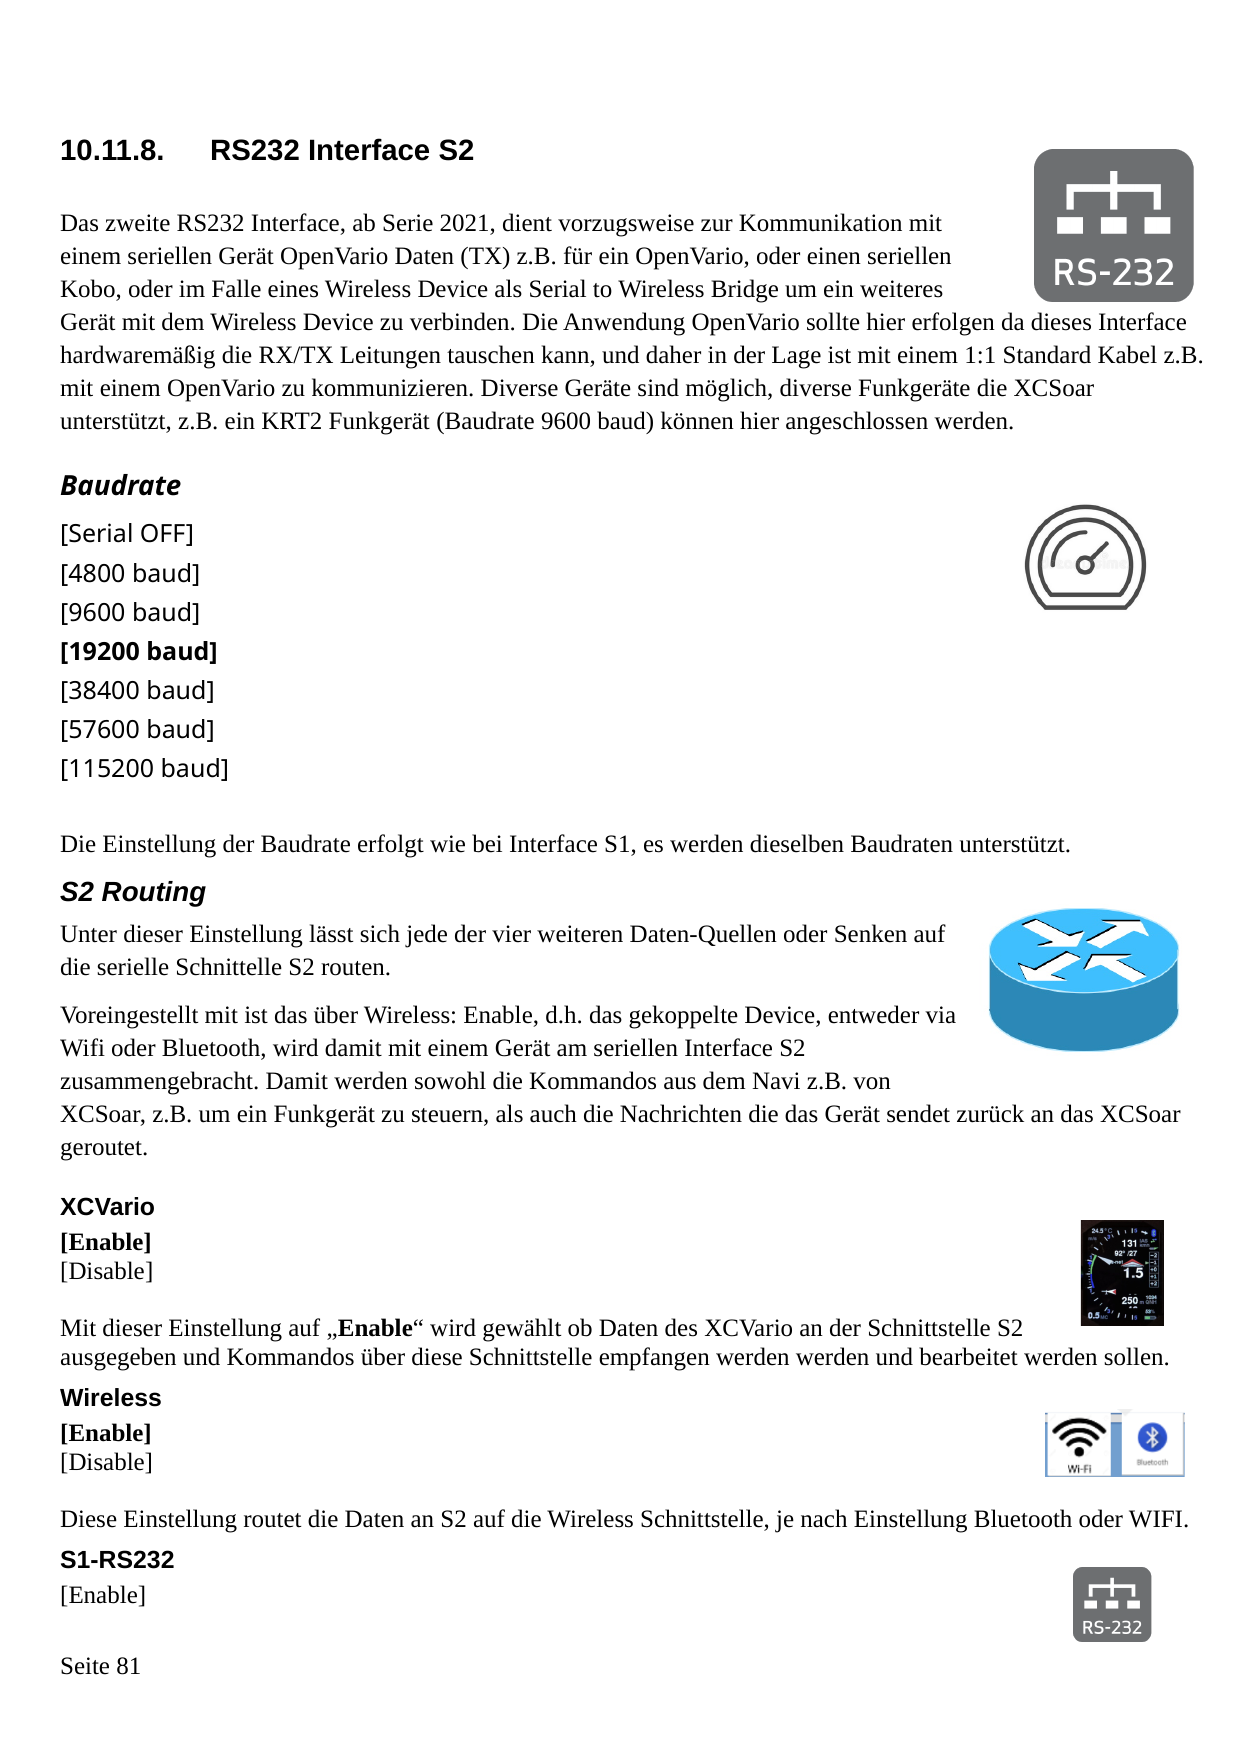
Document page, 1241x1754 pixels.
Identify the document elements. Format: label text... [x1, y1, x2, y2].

text [1164, 1256, 1207, 1284]
picture [967, 880, 1206, 1080]
subtitle Wireless [60, 1383, 1207, 1412]
text [57600 baud] [60, 712, 1207, 746]
picture [1005, 485, 1171, 637]
picture [1028, 149, 1198, 302]
text [1164, 1227, 1207, 1256]
subtitle XCVario [60, 1192, 1207, 1221]
text [1171, 594, 1207, 628]
text Das zweite RS232 Interface, ab Serie 2021, dient vorzugsweise zur Kommunikation mit einem seriellen Gerät OpenVario Daten (TX) z.B. für ein OpenVario, oder einen seriellen Kobo, oder im Falle eines Wireless Device als Serial to Wireless Bridge um ein weiteres Gerät mit dem Wireless Device zu verbinden. Die Anwendung OpenVario sollte hier erfolgen da dieses Interface hardwaremäßig die RX/TX Leitungen tauschen kann, und daher in der Lage ist mit einem 1:1 Standard Kabel z.B. mit einem OpenVario zu kommunizieren. Diverse Geräte sind möglich, diverse Funkgeräte die XCSoar unterstützt, z.B. ein KRT2 Funkgerät (Baudrate 9600 baud) können hier angeschlossen werden. [60, 208, 1207, 434]
text Voreingestellt mit ist das über Wireless: Enable, d.h. das gekoppelte Device, entweder via Wifi oder Bluetooth, wird damit mit einem Gerät am seriellen Interface S2 zusammengebracht. Damit werden sowohl die Kommandos aus dem Navi z.B. von XCSoar, z.B. um ein Funkgerät zu steuern, als auch die Nachrichten die das Gerät sendet zurück an das XCSoar geroutet. [60, 1000, 1207, 1161]
text [Serial OFF] [60, 516, 1005, 550]
text [Disable] [60, 1447, 1045, 1476]
text [9600 baud] [60, 594, 1005, 628]
text [38400 baud] [60, 673, 1207, 707]
text [1171, 555, 1207, 589]
text [1185, 1418, 1207, 1447]
subtitle S2 Routing [60, 875, 1207, 907]
picture [1080, 1220, 1164, 1326]
text [Enable] [60, 1227, 1080, 1256]
subtitle S1-RS232 [60, 1546, 1207, 1574]
text [Enable] [60, 1580, 1070, 1609]
text Diese Einstellung routet die Daten an S2 auf die Wireless Schnittstelle, je nach Einstellung Bluetooth oder WIFI. [60, 1504, 1207, 1533]
picture [1070, 1567, 1154, 1642]
text [4800 baud] [60, 555, 1005, 589]
text Die Einstellung der Baudrate erfolgt wie bei Interface S1, es werden dieselben Baudraten unterstützt. [60, 829, 1207, 858]
text Unter dieser Einstellung lässt sich jede der vier weiteren Daten-Quellen oder Senken auf die serielle Schnittelle S2 routen. [60, 919, 967, 981]
text [1171, 516, 1207, 550]
text [1185, 1447, 1207, 1476]
text [Enable] [60, 1418, 1045, 1447]
text [19200 baud] [60, 634, 1207, 668]
picture [1045, 1409, 1185, 1477]
text [1154, 1580, 1207, 1609]
text [Disable] [60, 1256, 1080, 1284]
text Mit dieser Einstellung auf „Enable“ wird gewählt ob Daten des XCVario an der Schnittstelle S2 ausgegeben und Kommandos über diese Schnittstelle empfangen werden werden und bearbeitet werden sollen. [60, 1313, 1207, 1371]
subtitle Baudrate [60, 466, 1207, 504]
subtitle RS232 Interface S2 [60, 133, 1207, 166]
text [115200 baud] [60, 751, 1207, 785]
